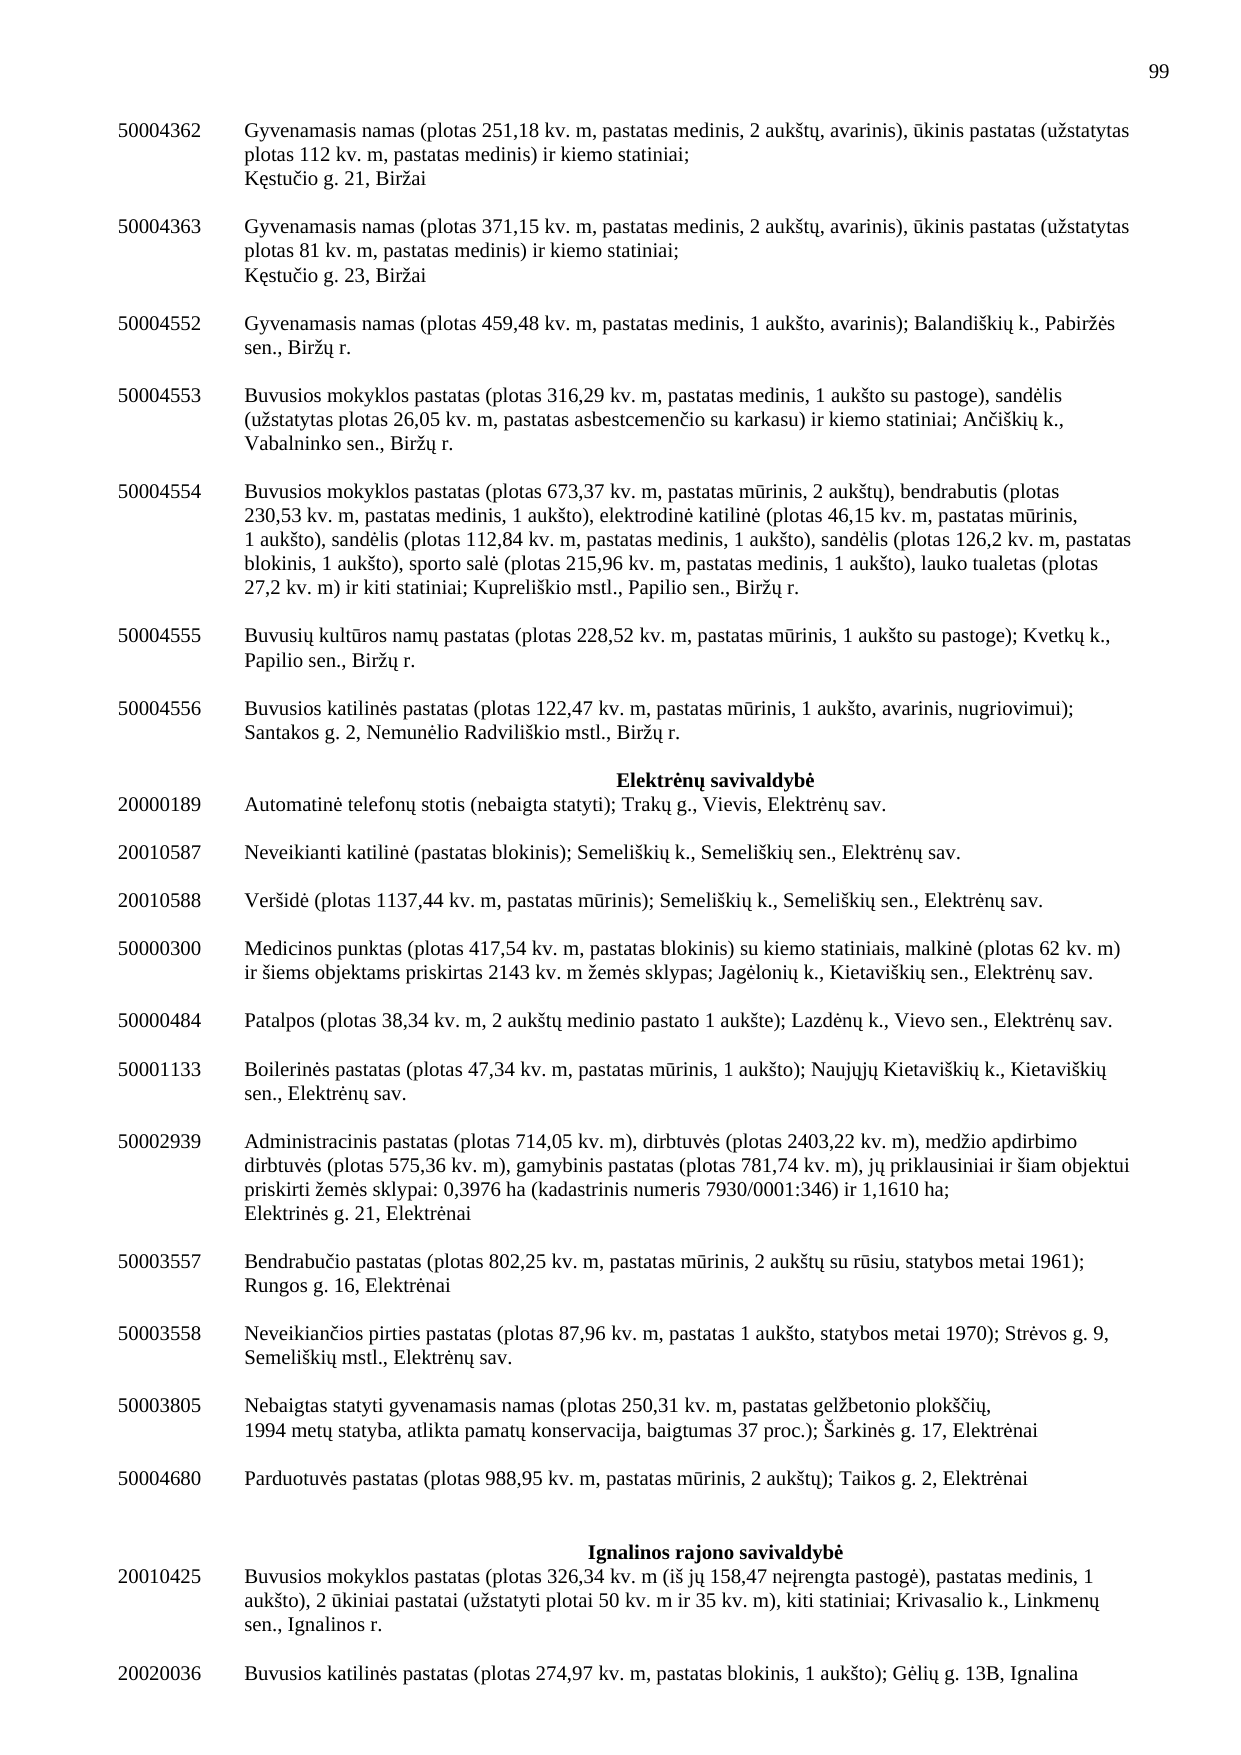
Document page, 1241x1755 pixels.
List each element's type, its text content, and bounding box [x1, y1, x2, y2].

table_cell [1163, 214, 1178, 287]
table_cell [1198, 840, 1240, 864]
table_cell [101, 1297, 1198, 1321]
table_cell [1198, 936, 1240, 984]
table_cell [1148, 311, 1163, 359]
table_cell [101, 864, 1198, 888]
table_cell [1178, 1057, 1192, 1105]
table_cell [1193, 1129, 1198, 1225]
table_cell [1198, 744, 1240, 768]
table_cell [1198, 792, 1240, 816]
table_cell 20020036 [101, 1660, 233, 1684]
table_cell Automatinė telefonų stotis (nebaigta statyti); Trakų g., Vievis, Elektrėnų sav. [233, 792, 1148, 816]
table_cell Buvusių kultūros namų pastatas (plotas 228,52 kv. m, pastatas mūrinis, 1 aukšto su pastoge); Kvetkų k., Papilio sen., Biržų r. [233, 624, 1148, 672]
table_cell Nebaigtas statyti gyvenamasis namas (plotas 250,31 kv. m, pastatas gelžbetonio plokščių, 1994 metų statyba, atlikta pamatų konservacija, baigtumas 37 proc.); Šarkinės g. 17, Elektrėnai [233, 1394, 1148, 1442]
table_cell [1198, 1249, 1240, 1297]
table_cell Veršidė (plotas 1137,44 kv. m, pastatas mūrinis); Semeliškių k., Semeliškių sen., Elektrėnų sav. [233, 888, 1148, 912]
table_cell [1198, 624, 1240, 672]
table_cell [1178, 696, 1192, 744]
table_cell [101, 744, 1198, 768]
table_cell Ignalinos rajono savivaldybė [233, 1540, 1198, 1564]
table_cell [1198, 287, 1240, 311]
table_cell [1198, 118, 1240, 190]
table_cell Gyvenamasis namas (plotas 459,48 kv. m, pastatas medinis, 1 aukšto, avarinis); Balandiškių k., Pabiržės sen., Biržų r. [233, 311, 1148, 359]
table_cell [1193, 840, 1198, 864]
table_cell [1198, 1660, 1240, 1684]
table_cell [1198, 696, 1240, 744]
table_cell Neveikiančios pirties pastatas (plotas 87,96 kv. m, pastatas 1 aukšto, statybos metai 1970); Strėvos g. 9, Semeliškių mstl., Elektrėnų sav. [233, 1321, 1148, 1369]
table_cell [1178, 936, 1192, 984]
table_cell [1148, 1564, 1163, 1636]
table_cell [1198, 1033, 1240, 1057]
table_cell [1178, 792, 1192, 816]
table_cell [1193, 792, 1198, 816]
table_cell [1163, 936, 1178, 984]
table_cell [101, 984, 1198, 1008]
table_cell [1198, 1297, 1240, 1321]
table_cell [1198, 888, 1240, 912]
table_cell [1198, 214, 1240, 287]
table_cell 50004556 [101, 696, 233, 744]
table_cell [1178, 383, 1192, 455]
table_cell [1193, 1660, 1198, 1684]
table_cell Buvusios mokyklos pastatas (plotas 316,29 kv. m, pastatas medinis, 1 aukšto su pastoge), sandėlis (užstatytas plotas 26,05 kv. m, pastatas asbestcemenčio su karkasu) ir kiemo statiniai; Ančiškių k., Vabalninko sen., Biržų r. [233, 383, 1148, 455]
table_cell [1163, 1249, 1178, 1297]
table_cell [1148, 118, 1163, 190]
table_cell [1198, 1009, 1240, 1032]
table_cell [1178, 1249, 1192, 1297]
table_cell [1193, 1057, 1198, 1105]
table_cell [1148, 624, 1163, 672]
table_cell [1193, 479, 1198, 599]
table_cell Administracinis pastatas (plotas 714,05 kv. m), dirbtuvės (plotas 2403,22 kv. m), medžio apdirbimo dirbtuvės (plotas 575,36 kv. m), gamybinis pastatas (plotas 781,74 kv. m), jų priklausiniai ir šiam objektui priskirti žemės sklypai: 0,3976 ha (kadastrinis numeris 7930/0001:346) ir 1,1610 ha; Elektrinės g. 21, Elektrėnai [233, 1129, 1148, 1225]
table_cell Neveikianti katilinė (pastatas blokinis); Semeliškių k., Semeliškių sen., Elektrėnų sav. [233, 840, 1148, 864]
table_cell [1163, 696, 1178, 744]
table_cell [1178, 840, 1192, 864]
table_cell [1148, 936, 1163, 984]
table_cell [1163, 1564, 1178, 1636]
table_cell [1148, 214, 1163, 287]
table_cell Gyvenamasis namas (plotas 371,15 kv. m, pastatas medinis, 2 aukštų, avarinis), ūkinis pastatas (užstatytas plotas 81 kv. m, pastatas medinis) ir kiemo statiniai; Kęstučio g. 23, Biržai [233, 214, 1148, 287]
table_cell [1178, 1564, 1192, 1636]
table_cell [1148, 1249, 1163, 1297]
table_cell [1193, 1009, 1198, 1032]
table_cell [101, 816, 1198, 840]
table_cell [1198, 1516, 1240, 1540]
table_cell 50004553 [101, 383, 233, 455]
table_cell [1193, 311, 1198, 359]
table_cell [1198, 359, 1240, 383]
table_cell [1178, 479, 1192, 599]
table_cell [1193, 1564, 1198, 1636]
table_cell [1178, 1129, 1192, 1225]
table_cell [1163, 624, 1178, 672]
table_cell [1198, 672, 1240, 696]
table_cell [1193, 214, 1198, 287]
table_cell [1163, 311, 1178, 359]
table_cell [101, 1540, 233, 1564]
table_cell [1163, 118, 1178, 190]
table_cell [1193, 118, 1198, 190]
table_cell 20000189 [101, 792, 233, 816]
table_cell [1198, 1129, 1240, 1225]
table_cell [101, 455, 1198, 479]
table_cell [1178, 214, 1192, 287]
table_cell [1198, 984, 1240, 1008]
table_cell Elektrėnų savivaldybė [233, 768, 1198, 792]
table_cell [1198, 190, 1240, 214]
table_cell [101, 672, 1198, 696]
table_cell [1163, 1321, 1178, 1369]
table_cell [1178, 888, 1192, 912]
table_cell [1178, 1009, 1192, 1032]
table_cell [1193, 383, 1198, 455]
table_cell [1198, 1466, 1240, 1492]
table_cell [1198, 383, 1240, 455]
table_cell [101, 1492, 1198, 1516]
table_cell [1148, 1009, 1163, 1032]
table_cell Patalpos (plotas 38,34 kv. m, 2 aukštų medinio pastato 1 aukšte); Lazdėnų k., Vievo sen., Elektrėnų sav. [233, 1009, 1148, 1032]
table_cell [1198, 311, 1240, 359]
table_cell 20010425 [101, 1564, 233, 1636]
table_cell Buvusios katilinės pastatas (plotas 122,47 kv. m, pastatas mūrinis, 1 aukšto, avarinis, nugriovimui); Santakos g. 2, Nemunėlio Radviliškio mstl., Biržų r. [233, 696, 1148, 744]
table_cell [1163, 1660, 1178, 1684]
table_cell [101, 768, 233, 792]
table_cell Parduotuvės pastatas (plotas 988,95 kv. m, pastatas mūrinis, 2 aukštų); Taikos g. 2, Elektrėnai [233, 1466, 1198, 1492]
table_cell 20010588 [101, 888, 233, 912]
table_cell [101, 1442, 1198, 1466]
table_cell [101, 287, 1198, 311]
table_cell 50002939 [101, 1129, 233, 1225]
table_cell Medicinos punktas (plotas 417,54 kv. m, pastatas blokinis) su kiemo statiniais, malkinė (plotas 62 kv. m) ir šiems objektams priskirtas 2143 kv. m žemės sklypas; Jagėlonių k., Kietaviškių sen., Elektrėnų sav. [233, 936, 1148, 984]
table_cell [1163, 888, 1178, 912]
table_cell [1198, 1369, 1240, 1393]
table_cell [1198, 1492, 1240, 1516]
table_cell Boilerinės pastatas (plotas 47,34 kv. m, pastatas mūrinis, 1 aukšto); Naujųjų Kietaviškių k., Kietaviškių sen., Elektrėnų sav. [233, 1057, 1148, 1105]
table_cell [1193, 1249, 1198, 1297]
table_cell Buvusios mokyklos pastatas (plotas 326,34 kv. m (iš jų 158,47 neįrengta pastogė), pastatas medinis, 1 aukšto), 2 ūkiniai pastatai (užstatyti plotai 50 kv. m ir 35 kv. m), kiti statiniai; Krivasalio k., Linkmenų sen., Ignalinos r. [233, 1564, 1148, 1636]
table_cell Buvusios katilinės pastatas (plotas 274,97 kv. m, pastatas blokinis, 1 aukšto); Gėlių g. 13B, Ignalina [233, 1660, 1148, 1684]
table_cell 50004680 [101, 1466, 233, 1492]
table_cell 50004363 [101, 214, 233, 287]
table_cell [1198, 1321, 1240, 1369]
table_cell [1193, 696, 1198, 744]
table_cell [1178, 1660, 1192, 1684]
table_cell 20010587 [101, 840, 233, 864]
table_cell [1163, 479, 1178, 599]
table_cell [1198, 1564, 1240, 1636]
table_cell [1198, 479, 1240, 599]
table_cell [1178, 311, 1192, 359]
table_cell [1148, 1057, 1163, 1105]
table_cell 50001133 [101, 1057, 233, 1105]
table_cell [1148, 888, 1163, 912]
table_cell [1198, 1105, 1240, 1129]
table_cell Buvusios mokyklos pastatas (plotas 673,37 kv. m, pastatas mūrinis, 2 aukštų), bendrabutis (plotas 230,53 kv. m, pastatas medinis, 1 aukšto), elektrodinė katilinė (plotas 46,15 kv. m, pastatas mūrinis, 1 aukšto), sandėlis (plotas 112,84 kv. m, pastatas medinis, 1 aukšto), sandėlis (plotas 126,2 kv. m, pastatas blokinis, 1 aukšto), sporto salė (plotas 215,96 kv. m, pastatas medinis, 1 aukšto), lauko tualetas (plotas 27,2 kv. m) ir kiti statiniai; Kupreliškio mstl., Papilio sen., Biržų r. [233, 479, 1148, 599]
table_cell [1148, 840, 1163, 864]
table_cell [101, 1033, 1198, 1057]
table_cell [1148, 1129, 1163, 1225]
table_cell [1193, 624, 1198, 672]
table_cell [1193, 1321, 1198, 1369]
table_cell 50000300 [101, 936, 233, 984]
table_cell [1193, 936, 1198, 984]
table_cell 50003557 [101, 1249, 233, 1297]
table_cell [1148, 696, 1163, 744]
table_cell [1198, 455, 1240, 479]
table_cell 50004552 [101, 311, 233, 359]
table_cell [101, 912, 1198, 936]
table_cell [1198, 1442, 1240, 1466]
table_cell [1163, 840, 1178, 864]
table_cell Bendrabučio pastatas (plotas 802,25 kv. m, pastatas mūrinis, 2 aukštų su rūsiu, statybos metai 1961); Rungos g. 16, Elektrėnai [233, 1249, 1148, 1297]
table_cell [1178, 1321, 1192, 1369]
table_cell [1198, 1225, 1240, 1249]
table_cell 50004555 [101, 624, 233, 672]
table_cell [1148, 383, 1163, 455]
table_cell 50004554 [101, 479, 233, 599]
table_cell [1193, 1394, 1198, 1442]
table_cell [1148, 1660, 1163, 1684]
table_cell [1198, 1540, 1240, 1564]
table_cell [101, 599, 1198, 623]
table_cell [101, 1636, 1198, 1660]
table_cell [1198, 1394, 1240, 1442]
table_cell [1163, 1129, 1178, 1225]
table_cell [1178, 118, 1192, 190]
table_cell [101, 1516, 1198, 1540]
table_cell [1193, 888, 1198, 912]
table_cell 50003558 [101, 1321, 233, 1369]
table_cell [1163, 1009, 1178, 1032]
table_cell 50000484 [101, 1009, 233, 1032]
table_cell [1198, 1636, 1240, 1660]
table_cell [1198, 599, 1240, 623]
table_cell [1198, 864, 1240, 888]
table_cell [101, 190, 1198, 214]
table_cell [1198, 912, 1240, 936]
table_cell [1148, 1321, 1163, 1369]
table_cell [1163, 1057, 1178, 1105]
table_cell [1198, 816, 1240, 840]
table_cell [1198, 1057, 1240, 1105]
table_cell [1178, 1394, 1192, 1442]
table_cell [1163, 383, 1178, 455]
table_cell 50004362 [101, 118, 233, 190]
table_cell [1163, 792, 1178, 816]
table_cell [1148, 792, 1163, 816]
table_cell [101, 1369, 1198, 1393]
table_cell [1198, 768, 1240, 792]
table_cell [1178, 624, 1192, 672]
table_cell [101, 359, 1198, 383]
table_cell [101, 1225, 1198, 1249]
table_cell Gyvenamasis namas (plotas 251,18 kv. m, pastatas medinis, 2 aukštų, avarinis), ūkinis pastatas (užstatytas plotas 112 kv. m, pastatas medinis) ir kiemo statiniai; Kęstučio g. 21, Biržai [233, 118, 1148, 190]
table_cell [101, 1105, 1198, 1129]
table_cell [1163, 1394, 1178, 1442]
table_cell [1148, 479, 1163, 599]
table_cell 50003805 [101, 1394, 233, 1442]
table_cell [1148, 1394, 1163, 1442]
